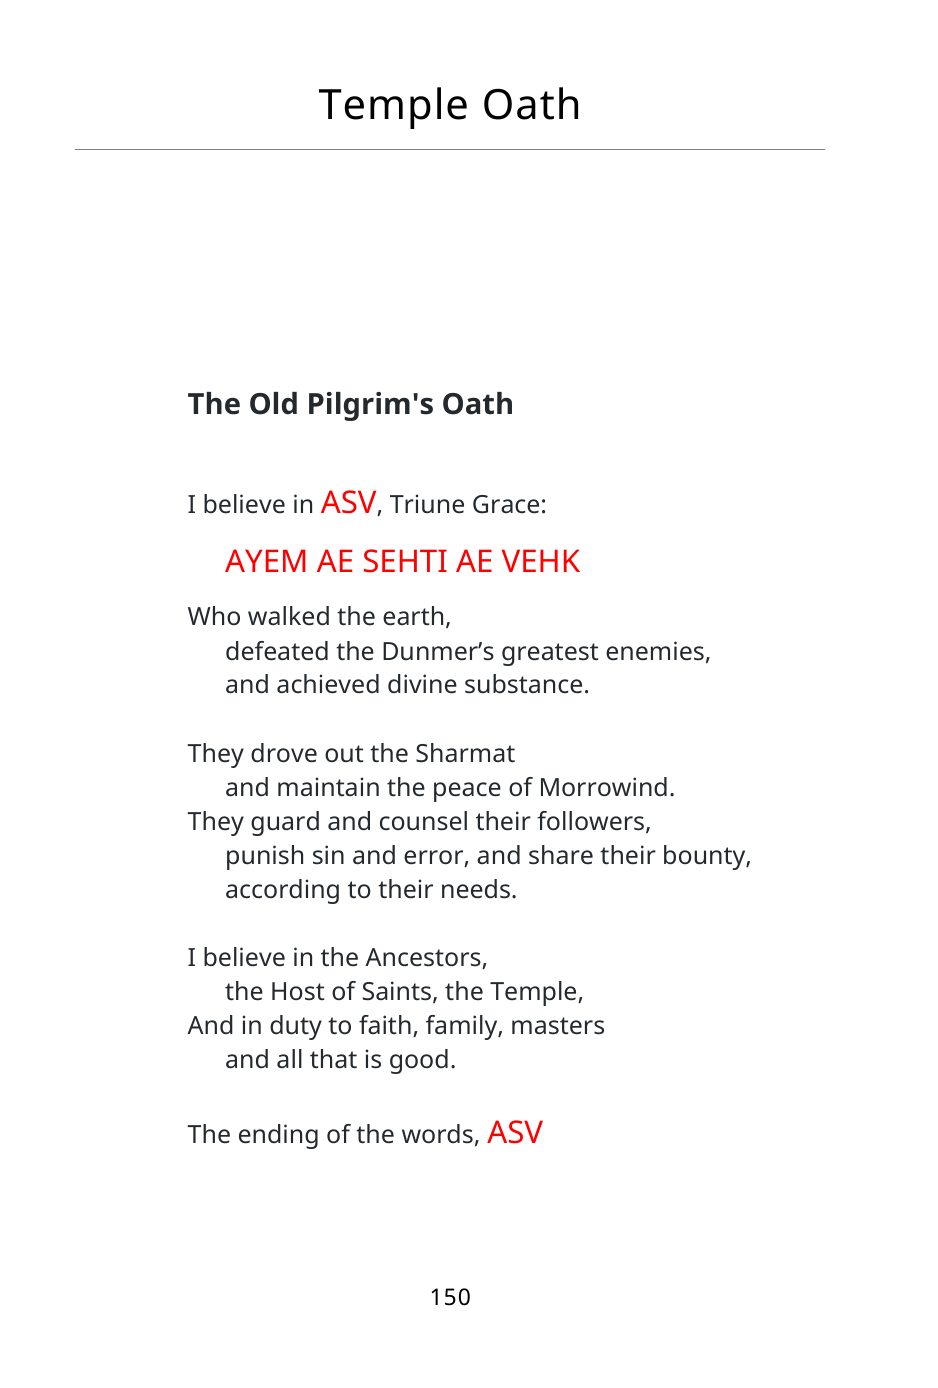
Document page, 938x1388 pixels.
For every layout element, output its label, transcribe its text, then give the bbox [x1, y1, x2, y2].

text They drove out the Sharmat [187, 735, 825, 769]
text I believe in the Ancestors, [187, 940, 825, 974]
text and all that is good. [225, 1042, 825, 1076]
text And in duty to faith, family, masters [187, 1008, 825, 1042]
text punish sin and error, and share their bounty, [225, 837, 825, 872]
text The Old Pilgrim's Oath [187, 383, 825, 423]
text The ending of the words, ASV [187, 1110, 825, 1153]
text according to their needs. [225, 872, 825, 906]
text defeated the Dunmer’s greatest enemies, [225, 633, 825, 667]
text AYEM AE SEHTI AE VEHK [225, 539, 825, 582]
text Who walked the earth, [187, 599, 825, 633]
text Temple Oath [75, 75, 825, 132]
text and maintain the peace of Morrowind. [225, 769, 825, 803]
text They guard and counsel their followers, [187, 803, 825, 837]
text the Host of Saints, the Temple, [225, 974, 825, 1008]
text I believe in ASV, Triune Grace: [187, 480, 825, 522]
text and achieved divine substance. [225, 667, 825, 701]
